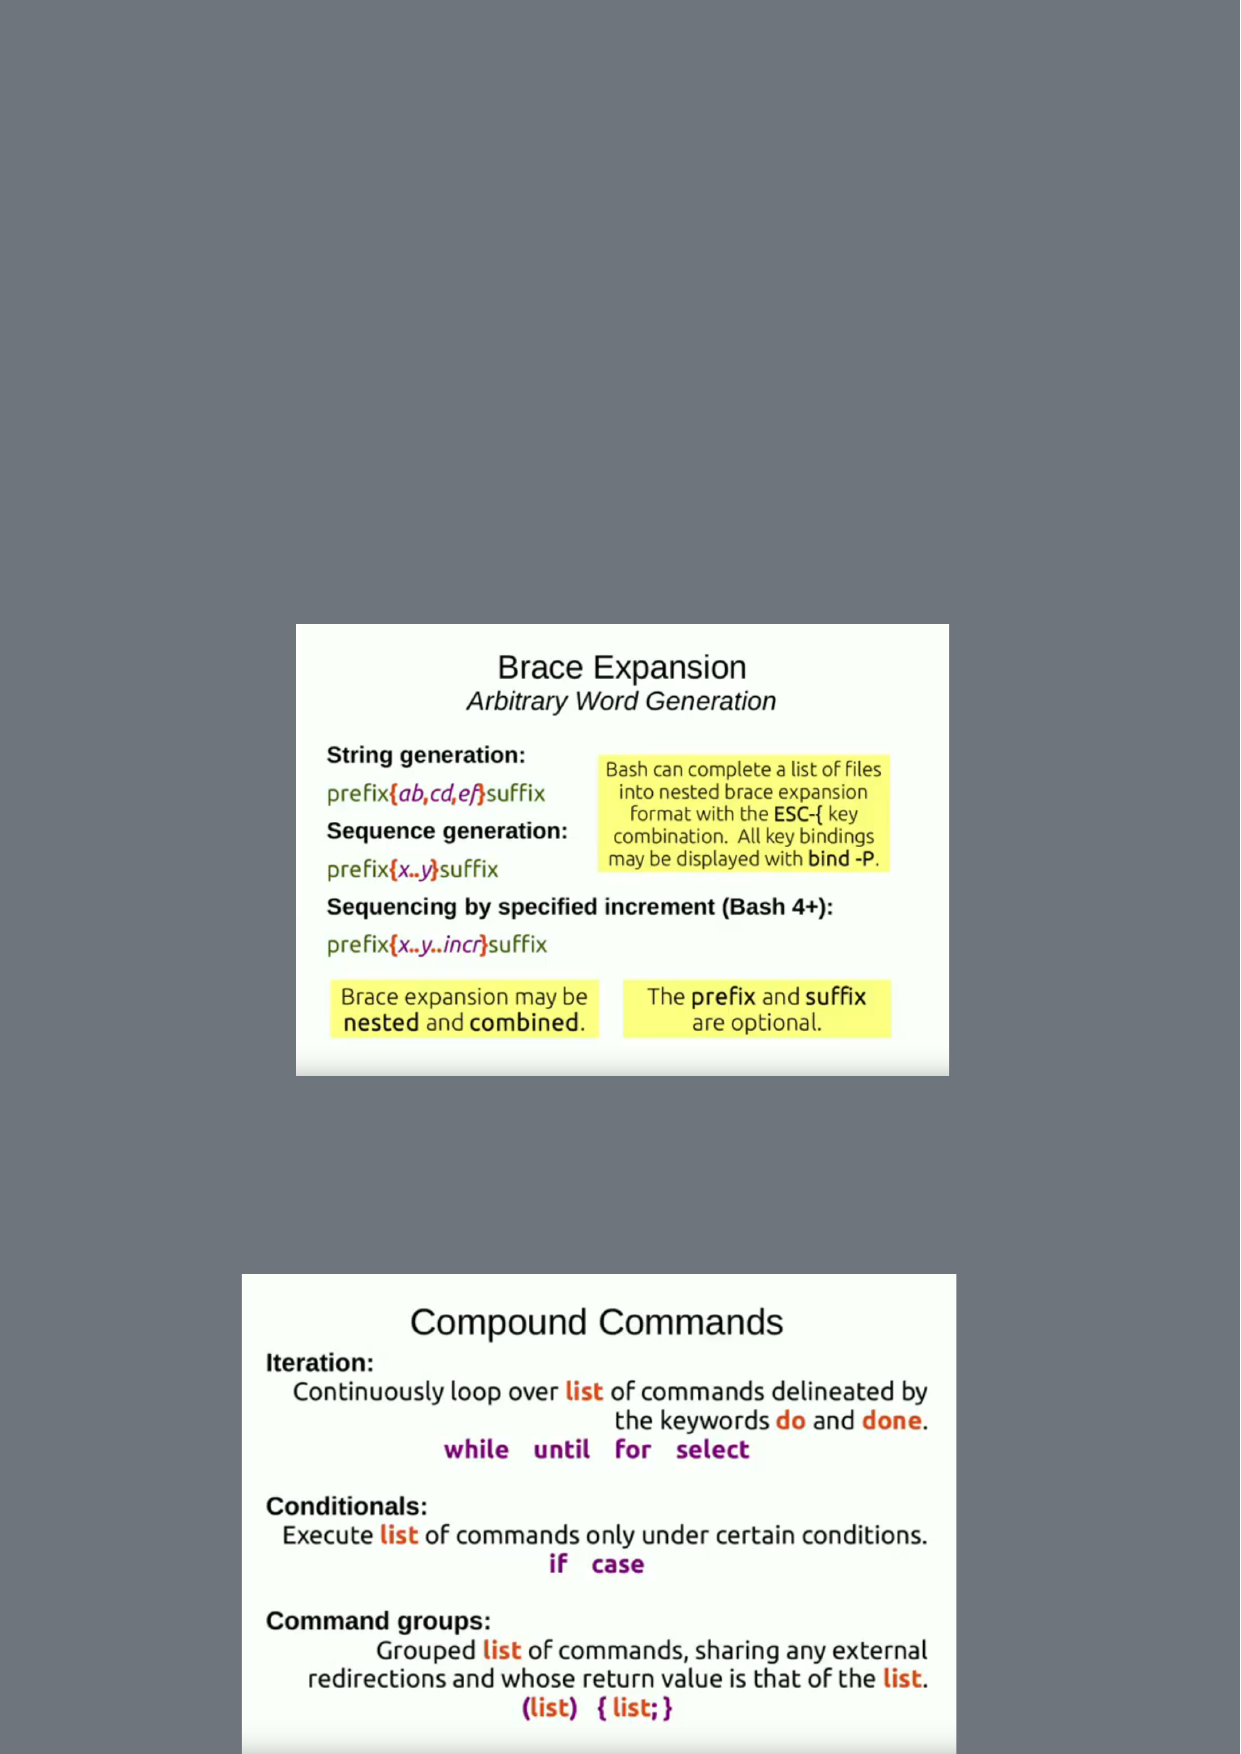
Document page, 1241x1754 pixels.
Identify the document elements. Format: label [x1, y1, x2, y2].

picture [241, 1274, 957, 1754]
picture [296, 624, 950, 1076]
